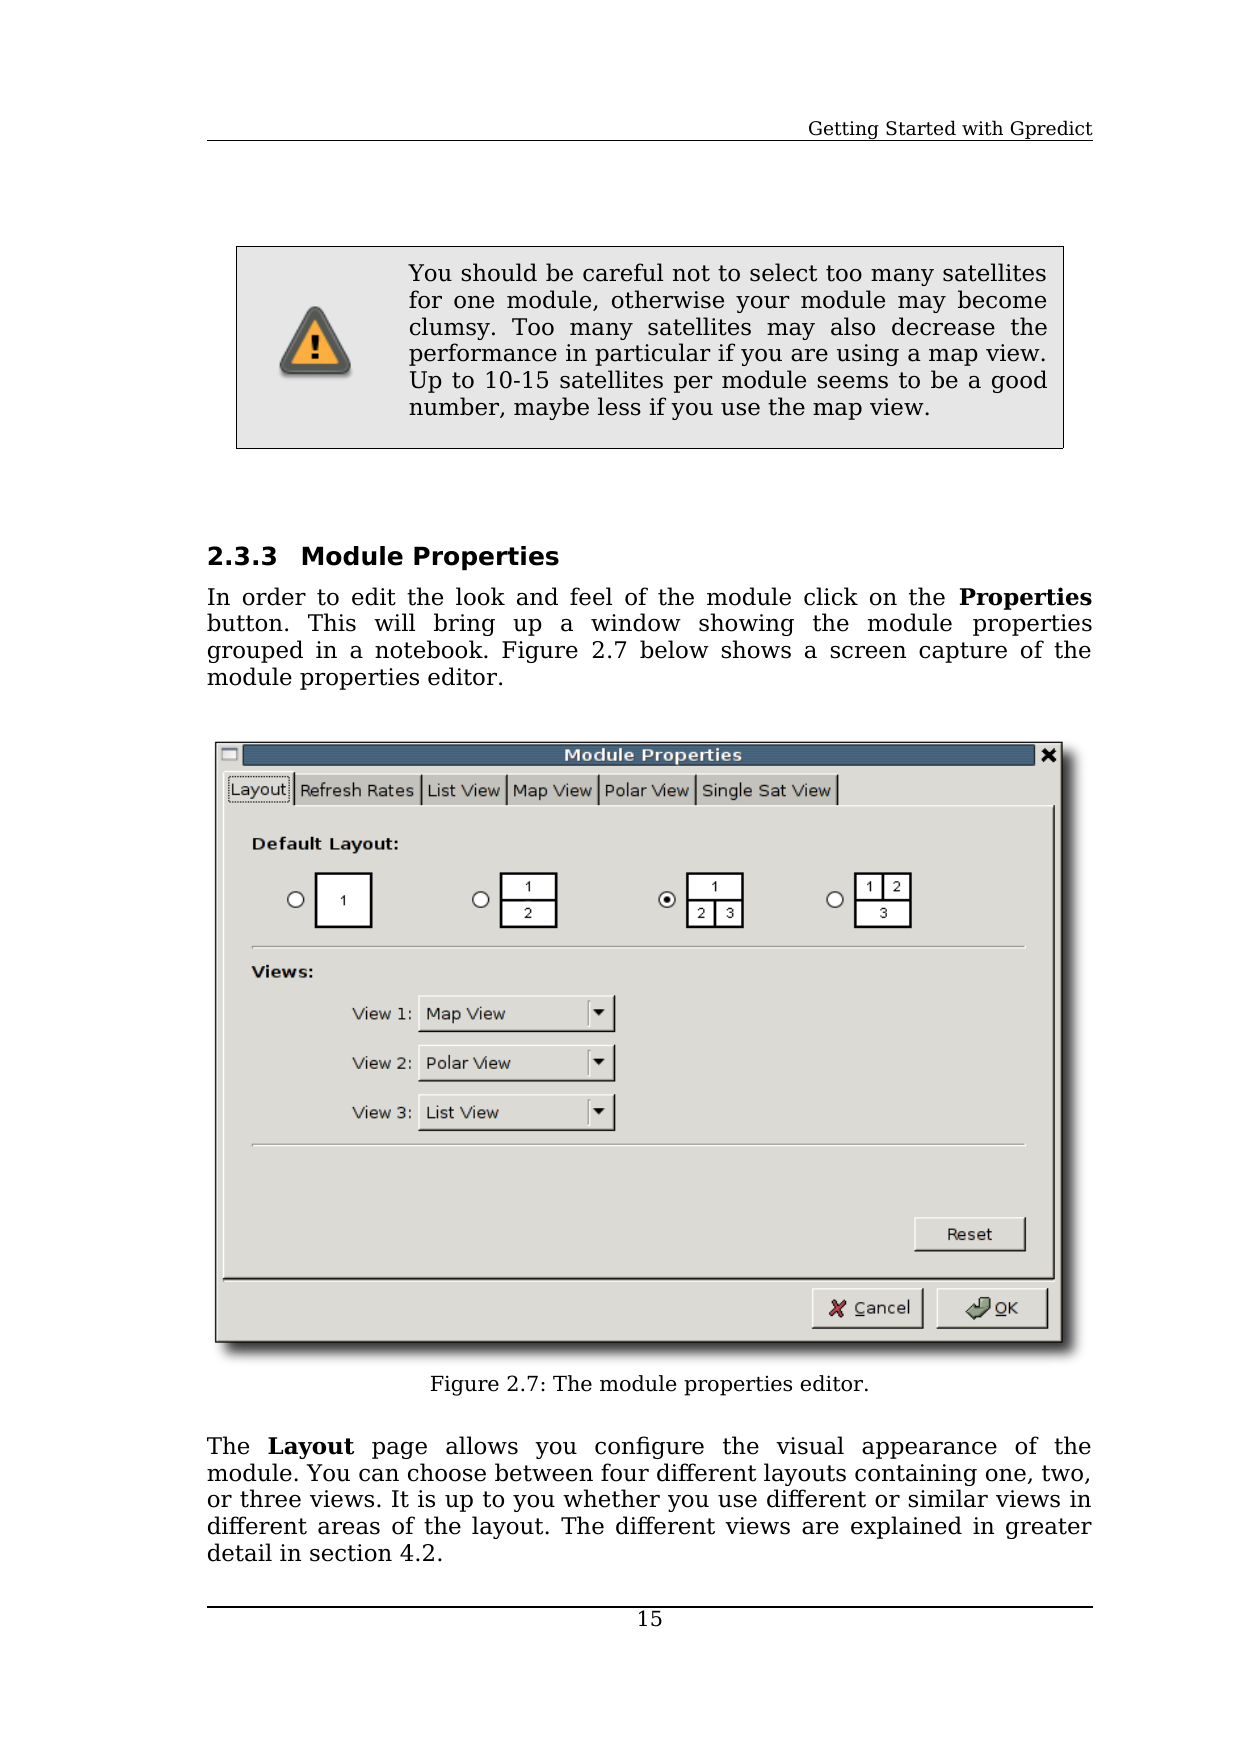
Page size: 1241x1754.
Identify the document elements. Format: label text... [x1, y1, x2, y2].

text Figure 2.7: The module properties editor. [207, 1372, 1093, 1396]
text The Layout page allows you configure the visual appearance of the module. You can choose between four different layouts containing one, two, or three views. It is up to you whether you use different or similar views in different areas of the layout. The different views are explained in greater detail in section 4.2. [207, 1396, 1093, 1567]
text [207, 703, 1093, 733]
text In order to edit the look and feel of the module click on the Properties button. This will bring up a window showing the module properties grouped in a notebook. Figure 2.7 below shows a screen capture of the module properties editor. [207, 583, 1093, 690]
picture [275, 300, 355, 381]
picture [206, 733, 1093, 1372]
table_header You should be careful not to select too many satellites for one module, otherwise your module may become clumsy. Too many satellites may also decrease the performance in particular if you are using a map view. Up to 10-15 satellites per module seems to be a good number, maybe less if you use the map view. [394, 247, 1063, 448]
subtitle Module Properties [207, 542, 1093, 571]
table_header [237, 247, 394, 448]
